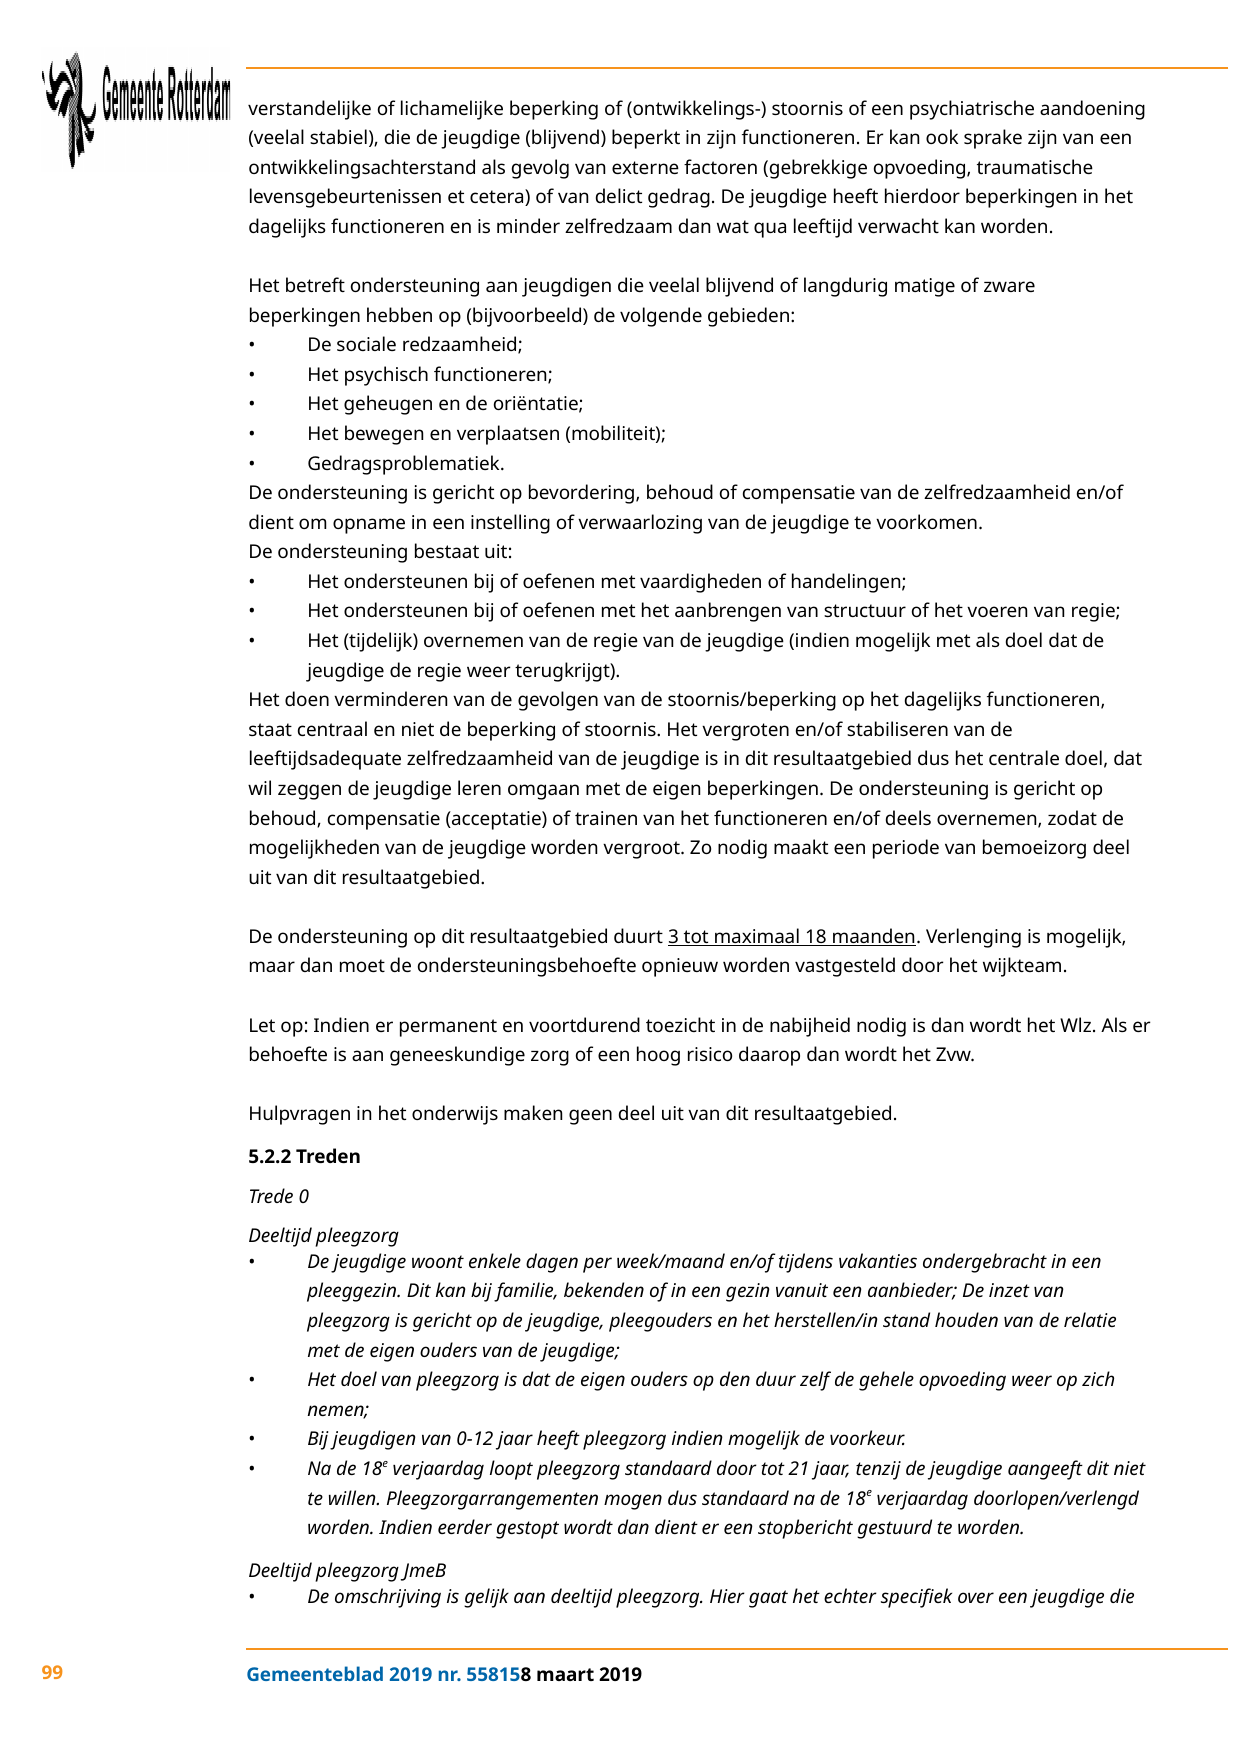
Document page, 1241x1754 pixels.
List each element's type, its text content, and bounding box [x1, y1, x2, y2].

text verstandelijke of lichamelijke beperking of (ontwikkelings-) stoornis of een psychiatrische aandoening (veelal stabiel), die de jeugdige (blijvend) beperkt in zijn functioneren. Er kan ook sprake zijn van een ontwikkelingsachterstand als gevolg van externe factoren (gebrekkige opvoeding, traumatische levensgebeurtenissen et cetera) of van delict gedrag. De jeugdige heeft hierdoor beperkingen in het dagelijks functioneren en is minder zelfredzaam dan wat qua leeftijd verwacht kan worden. [248, 95, 1152, 239]
text Trede 0 [248, 1183, 1152, 1209]
list De jeugdige woont enkele dagen per week/maand en/of tijdens vakanties ondergebracht in een pleeggezin. Dit kan bij familie, bekenden of in een gezin vanuit een aanbieder; De inzet van pleegzorg is gericht op de jeugdige, pleegouders en het herstellen/in stand houden van de relatie met de eigen ouders van de jeugdige; [248, 1248, 1152, 1362]
list Het (tijdelijk) overnemen van de regie van de jeugdige (indien mogelijk met als doel dat de jeugdige de regie weer terugkrijgt). [248, 627, 1152, 683]
text Deeltijd pleegzorg JmeB [248, 1557, 1152, 1583]
text Het doen verminderen van de gevolgen van de stoornis/beperking op het dagelijks functioneren, staat centraal en niet de beperking of stoornis. Het vergroten en/of stabiliseren van de leeftijdsadequate zelfredzaamheid van de jeugdige is in dit resultaatgebied dus het centrale doel, dat wil zeggen de jeugdige leren omgaan met de eigen beperkingen. De ondersteuning is gericht op behoud, compensatie (acceptatie) of trainen van het functioneren en/of deels overnemen, zodat de mogelijkheden van de jeugdige worden vergroot. Zo nodig maakt een periode van bemoeizorg deel uit van dit resultaatgebied. [248, 686, 1152, 890]
list Het bewegen en verplaatsen (mobiliteit); [248, 420, 1152, 446]
list De sociale redzaamheid; [248, 331, 1152, 357]
picture [41, 47, 231, 172]
text Deeltijd pleegzorg [248, 1222, 1152, 1248]
list Het ondersteunen bij of oefenen met het aanbrengen van structuur of het voeren van regie; [248, 598, 1152, 623]
text Let op: Indien er permanent en voortdurend toezicht in de nabijheid nodig is dan wordt het Wlz. Als er behoefte is aan geneeskundige zorg of een hoog risico daarop dan wordt het Zvw. [248, 1012, 1152, 1067]
text Het betreft ondersteuning aan jeugdigen die veelal blijvend of langdurig matige of zware beperkingen hebben op (bijvoorbeeld) de volgende gebieden: [248, 272, 1152, 328]
text 5.2.2 Treden [248, 1144, 1152, 1169]
list Het geheugen en de oriëntatie; [248, 391, 1152, 416]
text Hulpvragen in het onderwijs maken geen deel uit van dit resultaatgebied. [248, 1101, 1152, 1126]
text De ondersteuning bestaat uit: [248, 538, 1152, 564]
list De omschrijving is gelijk aan deeltijd pleegzorg. Hier gaat het echter specifiek over een jeugdige die [248, 1583, 1152, 1609]
text De ondersteuning is gericht op bevordering, behoud of compensatie van de zelfredzaamheid en/of dient om opname in een instelling of verwaarlozing van de jeugdige te voorkomen. [248, 479, 1152, 535]
list Het psychisch functioneren; [248, 361, 1152, 387]
list Het ondersteunen bij of oefenen met vaardigheden of handelingen; [248, 568, 1152, 594]
text De ondersteuning op dit resultaatgebied duurt 3 tot maximaal 18 maanden. Verlenging is mogelijk, maar dan moet de ondersteuningsbehoefte opnieuw worden vastgesteld door het wijkteam. [248, 923, 1152, 978]
list Het doel van pleegzorg is dat de eigen ouders op den duur zelf de gehele opvoeding weer op zich nemen; [248, 1366, 1152, 1422]
list Gedragsproblematiek. [248, 450, 1152, 476]
list Na de 18e verjaardag loopt pleegzorg standaard door tot 21 jaar, tenzij de jeugdige aangeeft dit niet te willen. Pleegzorgarrangementen mogen dus standaard na de 18e verjaardag doorlopen/verlengd worden. Indien eerder gestopt wordt dan dient er een stopbericht gestuurd te worden. [248, 1455, 1152, 1540]
list Bij jeugdigen van 0-12 jaar heeft pleegzorg indien mogelijk de voorkeur. [248, 1426, 1152, 1451]
